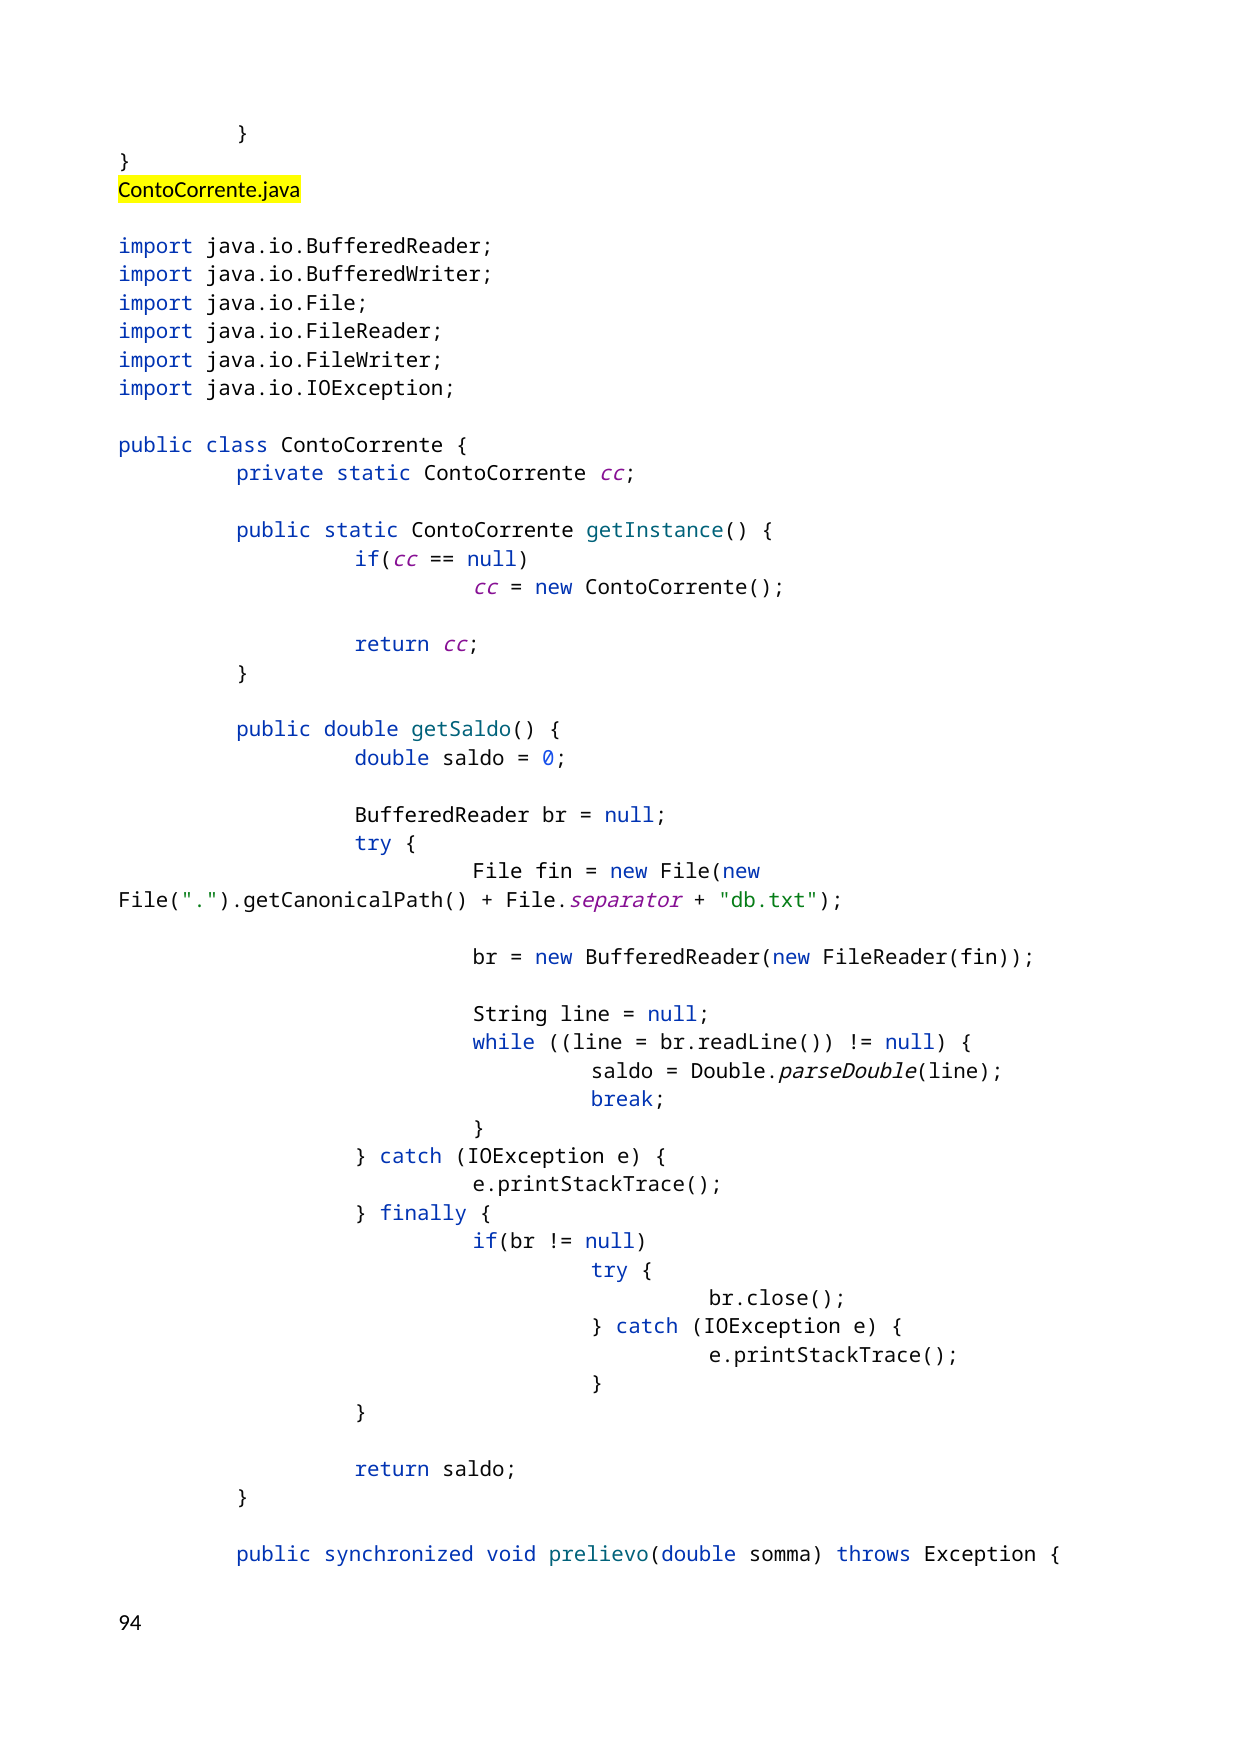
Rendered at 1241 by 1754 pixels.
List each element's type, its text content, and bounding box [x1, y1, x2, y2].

text } [118, 147, 1122, 175]
text } [118, 118, 1122, 147]
text import java.io.BufferedReader; import java.io.BufferedWriter; import java.io.File; import java.io.FileReader; import java.io.FileWriter; import java.io.IOException; public class ContoCorrente { private static ContoCorrente cc; public static ContoCorrente getInstance() { if(cc == null) cc = new ContoCorrente(); return cc; } public double getSaldo() { double saldo = 0; BufferedReader br = null; try { File fin = new File(new File(".").getCanonicalPath() + File.separator + "db.txt"); br = new BufferedReader(new FileReader(fin)); String line = null; while ((line = br.readLine()) != null) { saldo = Double.parseDouble(line); break; } } catch (IOException e) { e.printStackTrace(); } finally { if(br != null) try { br.close(); } catch (IOException e) { e.printStackTrace(); } } return saldo; } public synchronized void prelievo(double somma) throws Exception { [118, 231, 1122, 1568]
text ContoCorrente.java [118, 175, 1122, 203]
